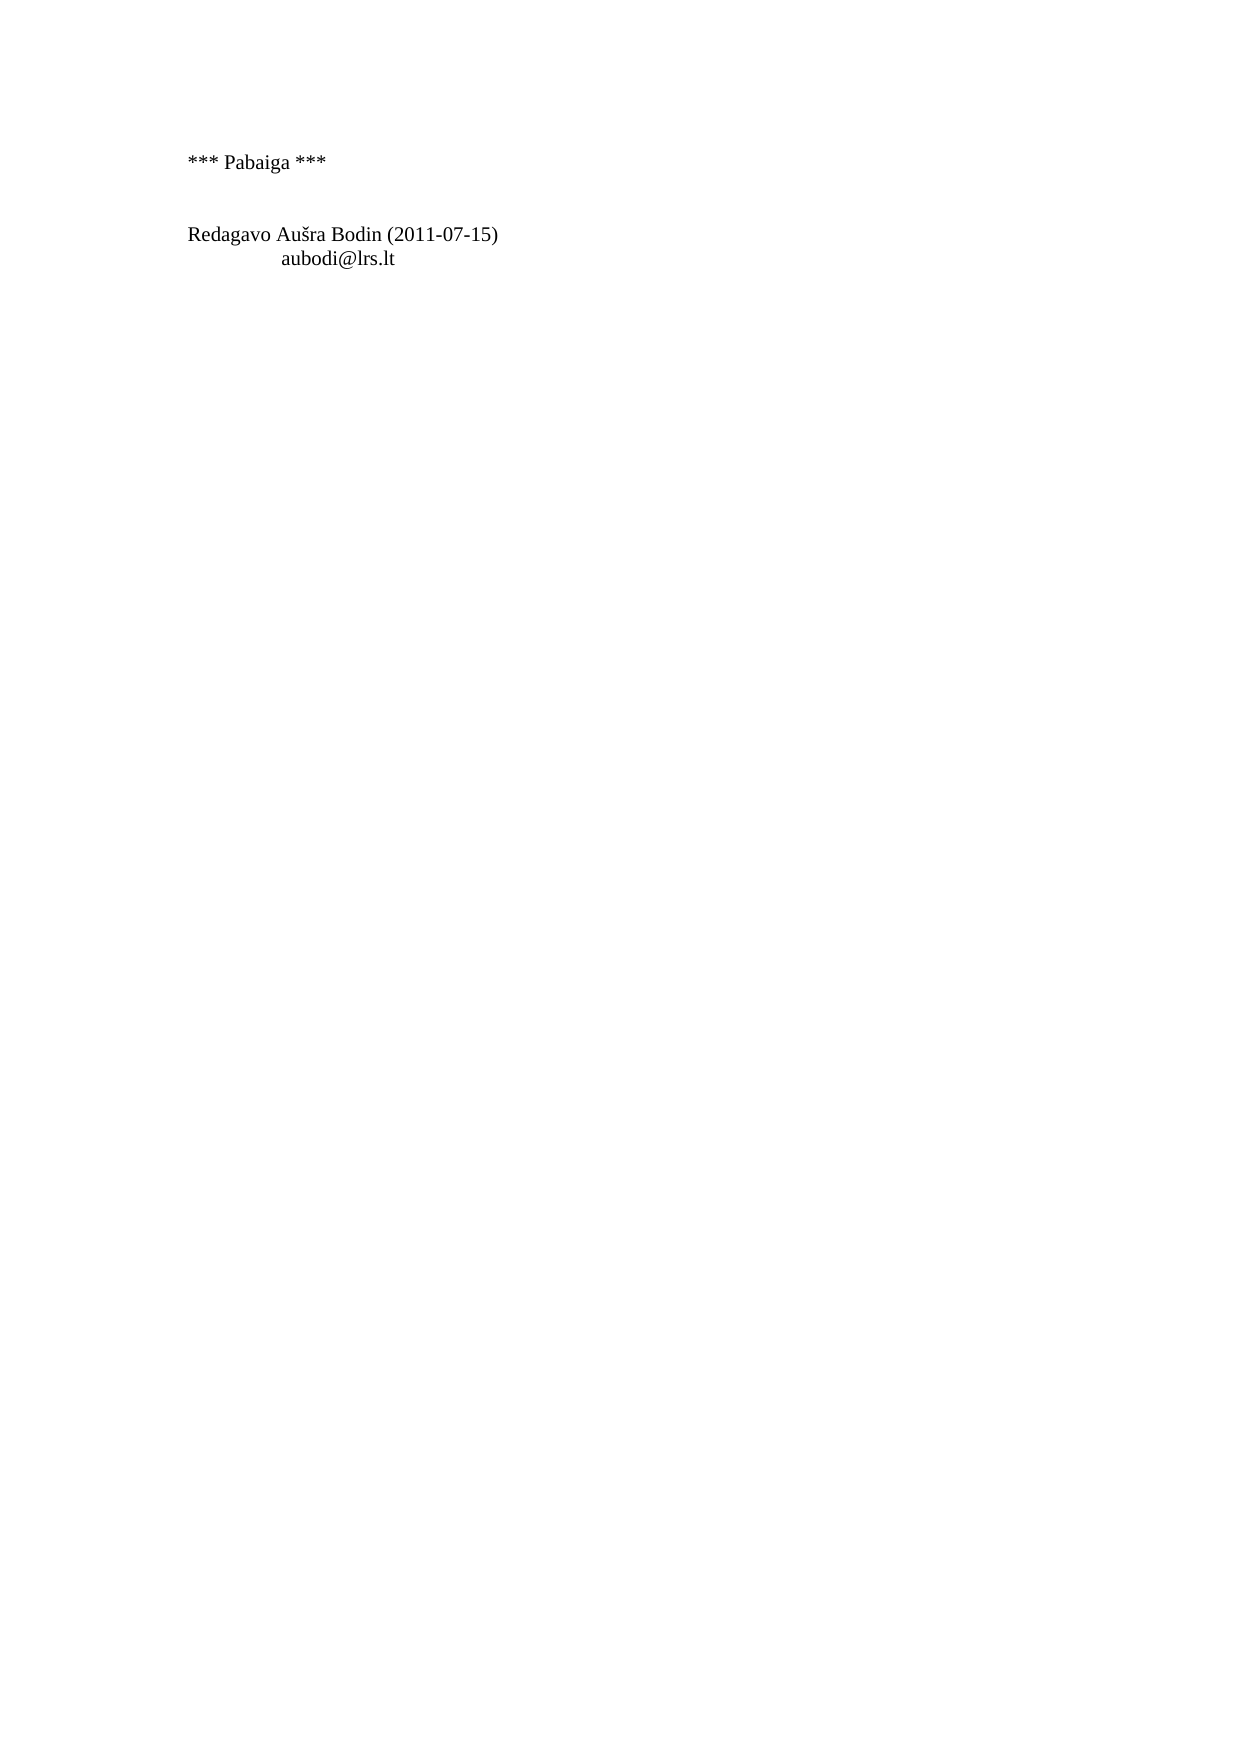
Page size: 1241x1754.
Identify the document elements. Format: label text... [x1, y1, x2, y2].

text aubodi@lrs.lt [187, 246, 1053, 270]
text *** Pabaiga *** [187, 150, 1053, 174]
text Redagavo Aušra Bodin (2011-07-15) [187, 222, 1053, 246]
